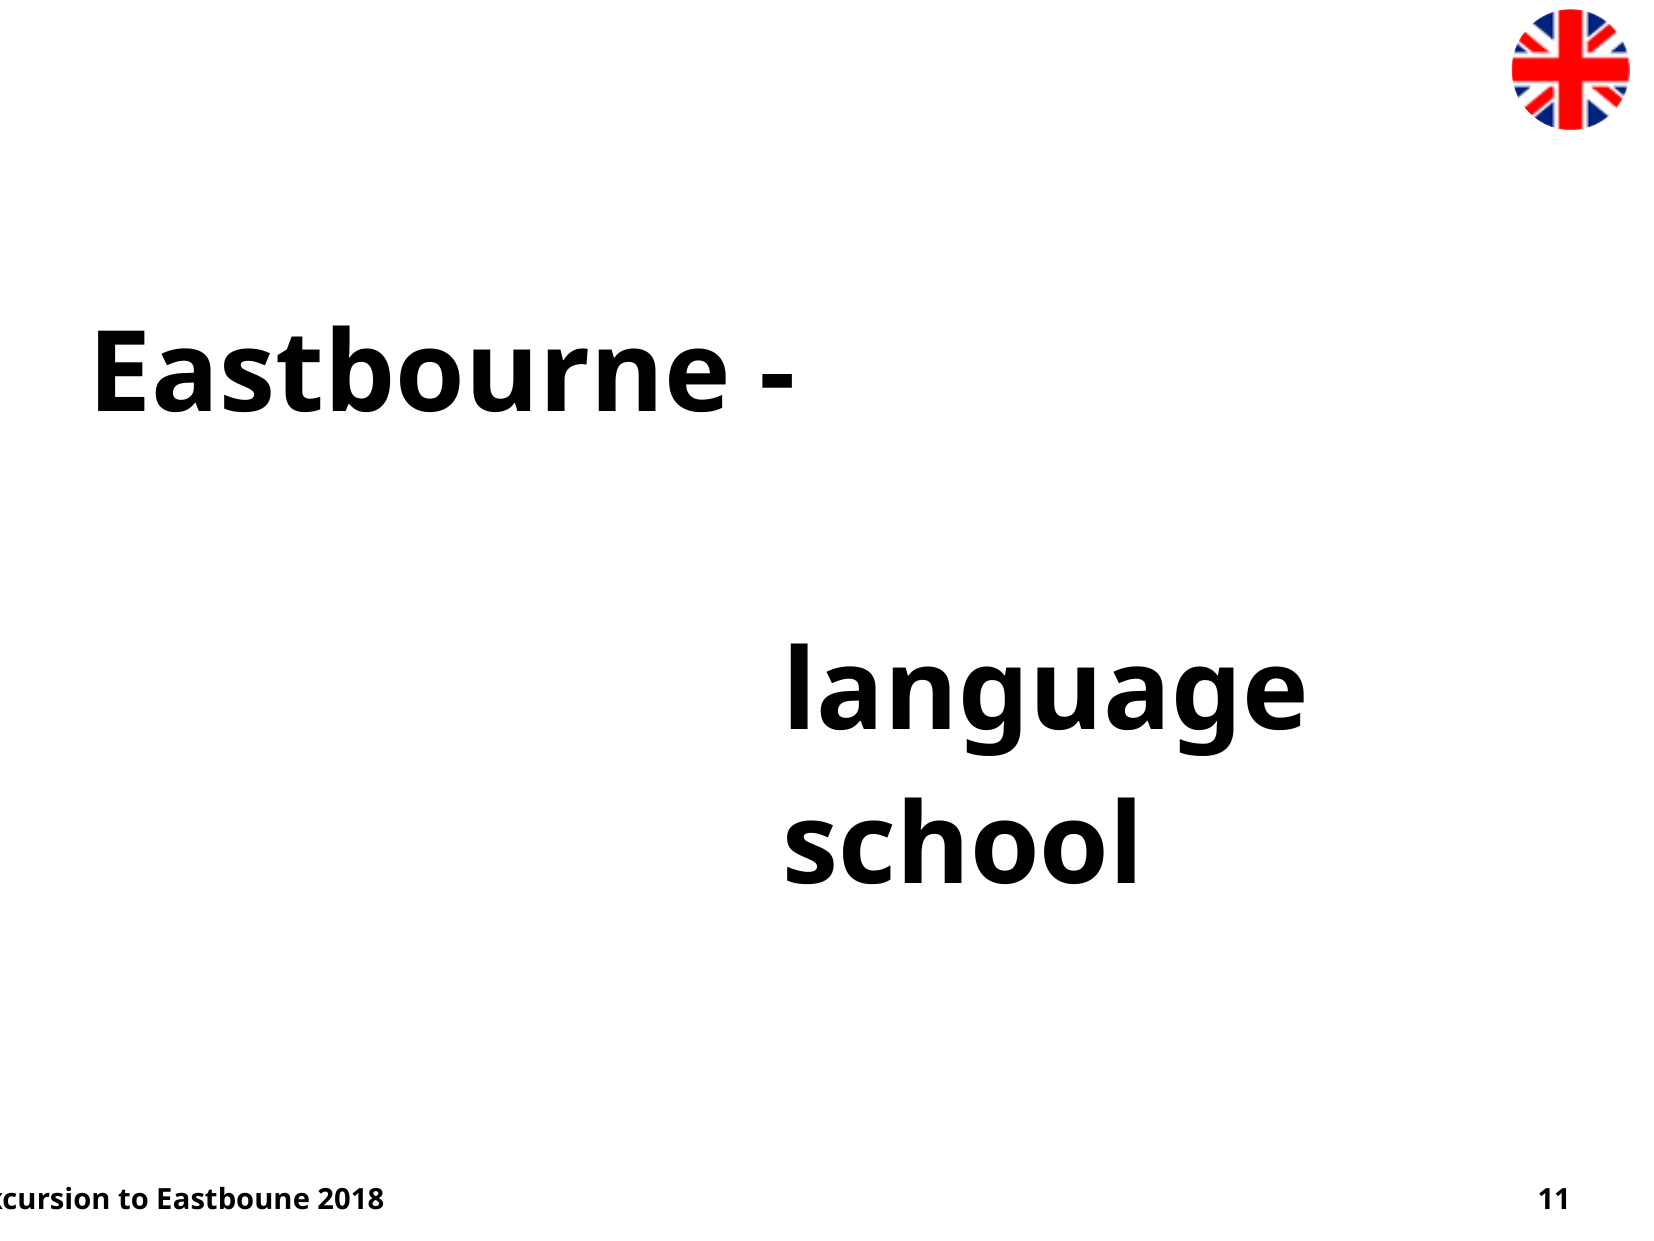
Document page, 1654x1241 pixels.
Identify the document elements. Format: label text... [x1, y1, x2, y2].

text_box language school [767, 602, 1642, 758]
text_box Eastbourne - [0, 283, 1028, 439]
picture [1511, 9, 1630, 131]
